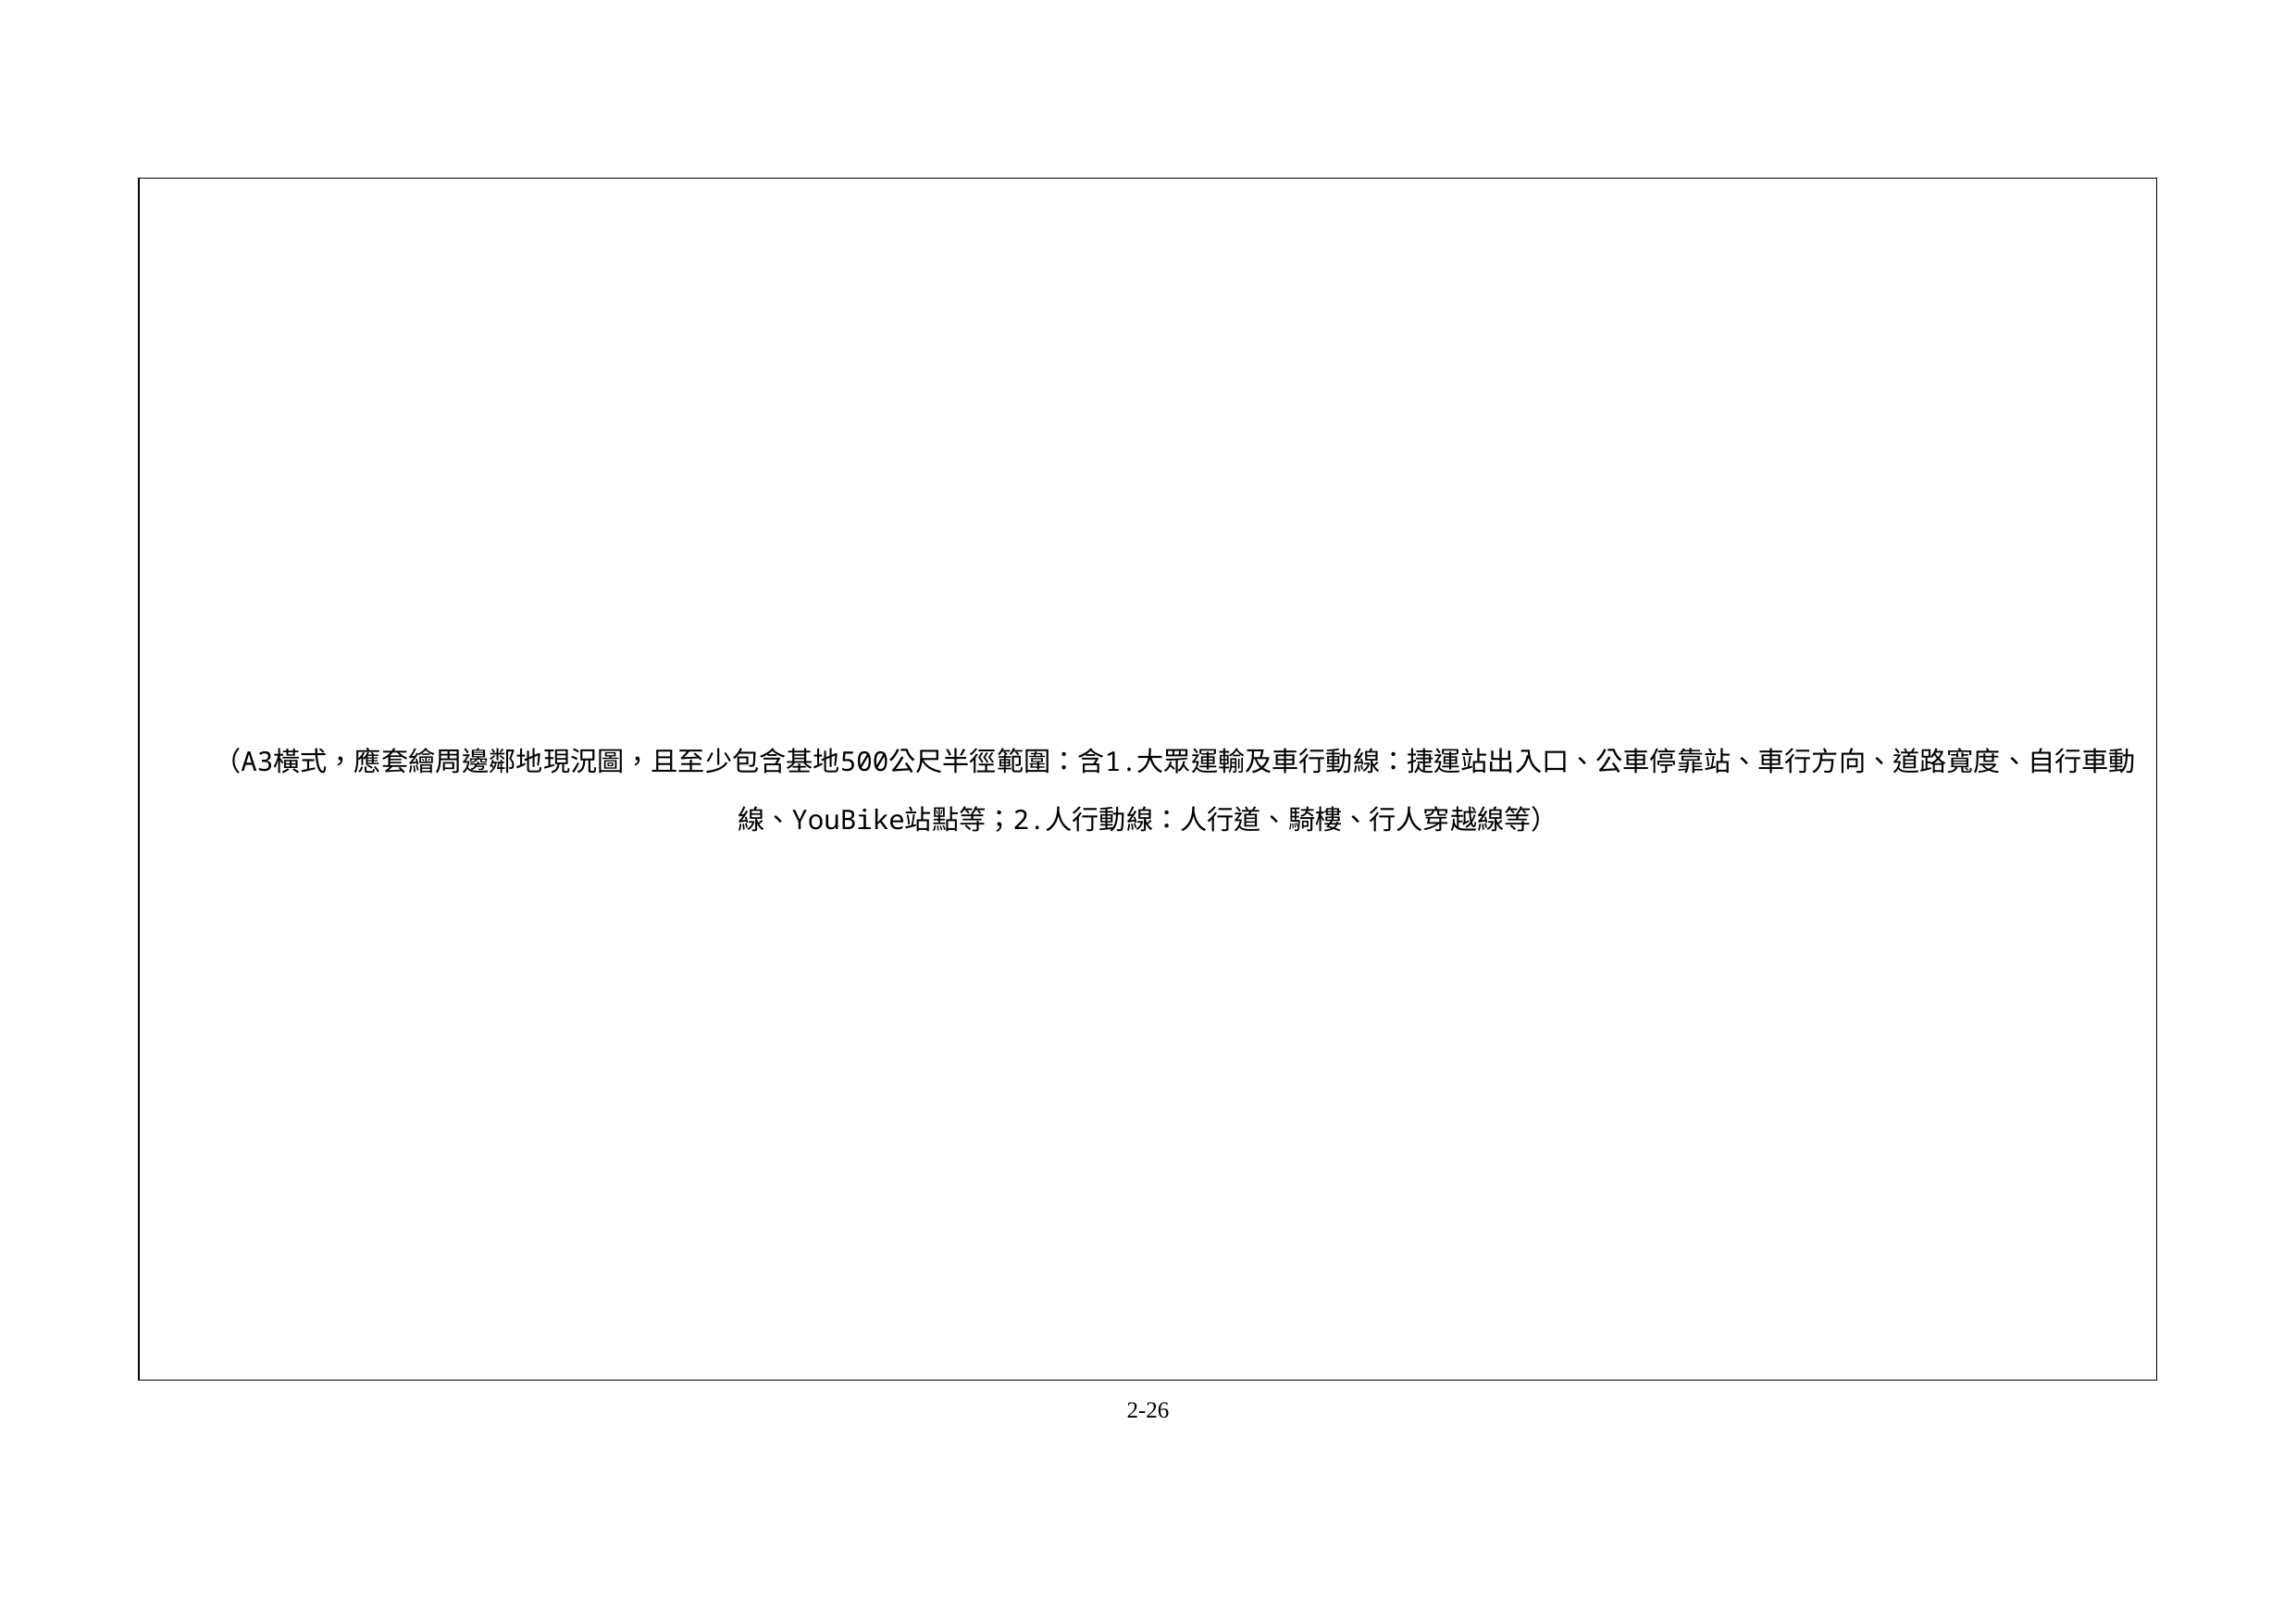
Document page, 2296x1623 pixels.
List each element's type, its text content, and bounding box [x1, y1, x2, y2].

table_header （A3橫式，應套繪周邊鄰地現況圖，且至少包含基地500公尺半徑範圍：含1.大眾運輸及車行動線：捷運站出入口、公車停靠站、車行方向、道路寬度、自行車動線、YouBike站點等；2.人行動線：人行道、騎樓、行人穿越線等） [140, 179, 2156, 1380]
